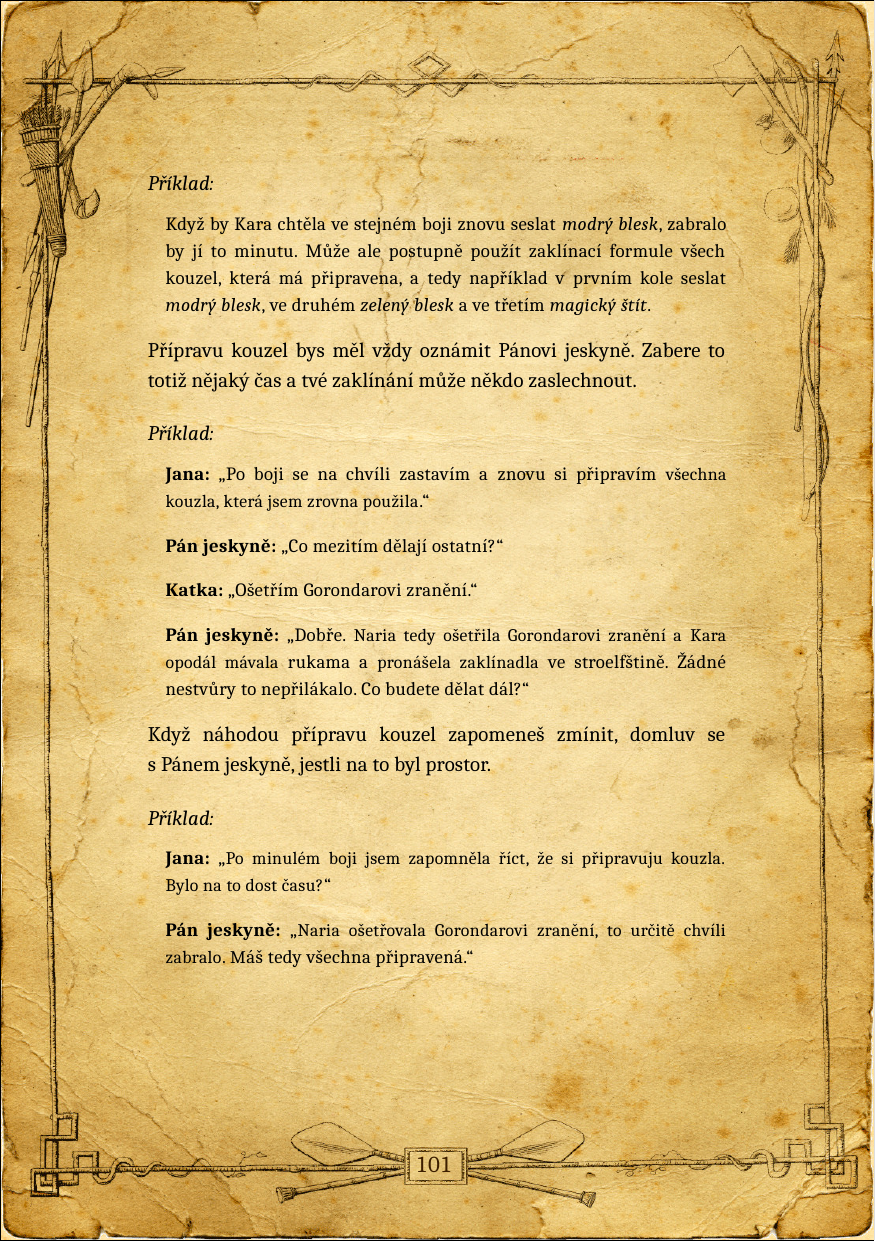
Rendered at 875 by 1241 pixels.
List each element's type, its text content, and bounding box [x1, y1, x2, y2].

text Když by Kara chtěla ve stejném boji znovu seslat modrý blesk, zabralo by jí to minutu. Může ale postupně použít zaklínací formule všech kouzel, která má připravena, a⁠ tedy například v⁠ prvním kole seslat modrý blesk, ve druhém zelený blesk a⁠ ve třetím magický štít. [165, 213, 726, 316]
text Příklad: [148, 172, 726, 196]
text Katka: „Ošetřím Gorondarovi zranění.“ [165, 580, 726, 601]
text Pán jeskyně: „Co mezitím dělají ostatní?“ [165, 535, 726, 557]
text Když náhodou přípravu kouzel zapomeneš zmínit, domluv se s⁠ Pánem jeskyně, jestli na to byl prostor. [148, 723, 726, 777]
text Jana: „Po minulém boji jsem zapomněla říct, že si připravuju kouzla. Bylo na to dost času?“ [165, 848, 726, 896]
text Přípravu kouzel bys měl vždy oznámit Pánovi jeskyně. Zabere to totiž nějaký čas a⁠ tvé zaklínání může někdo zaslechnout. [148, 339, 726, 392]
text Příklad: [148, 806, 726, 830]
text Příklad: [148, 422, 726, 446]
text Pán jeskyně: „Dobře. Naria tedy ošetřila Gorondarovi zranění a⁠ Kara opodál mávala rukama a⁠ pronášela zaklínadla ve stroelfštině. Žádné nestvůry to nepřilákalo. Co budete dělat dál?“ [165, 624, 726, 700]
picture [1, 1, 874, 1240]
text Pán jeskyně: „Naria ošetřovala Gorondarovi zranění, to určitě chvíli zabralo. Máš tedy všechna připravená.“ [165, 919, 726, 968]
text Jana: „Po boji se na chvíli zastavím a⁠ znovu si připravím všechna kouzla, která jsem zrovna použila.“ [165, 464, 726, 512]
